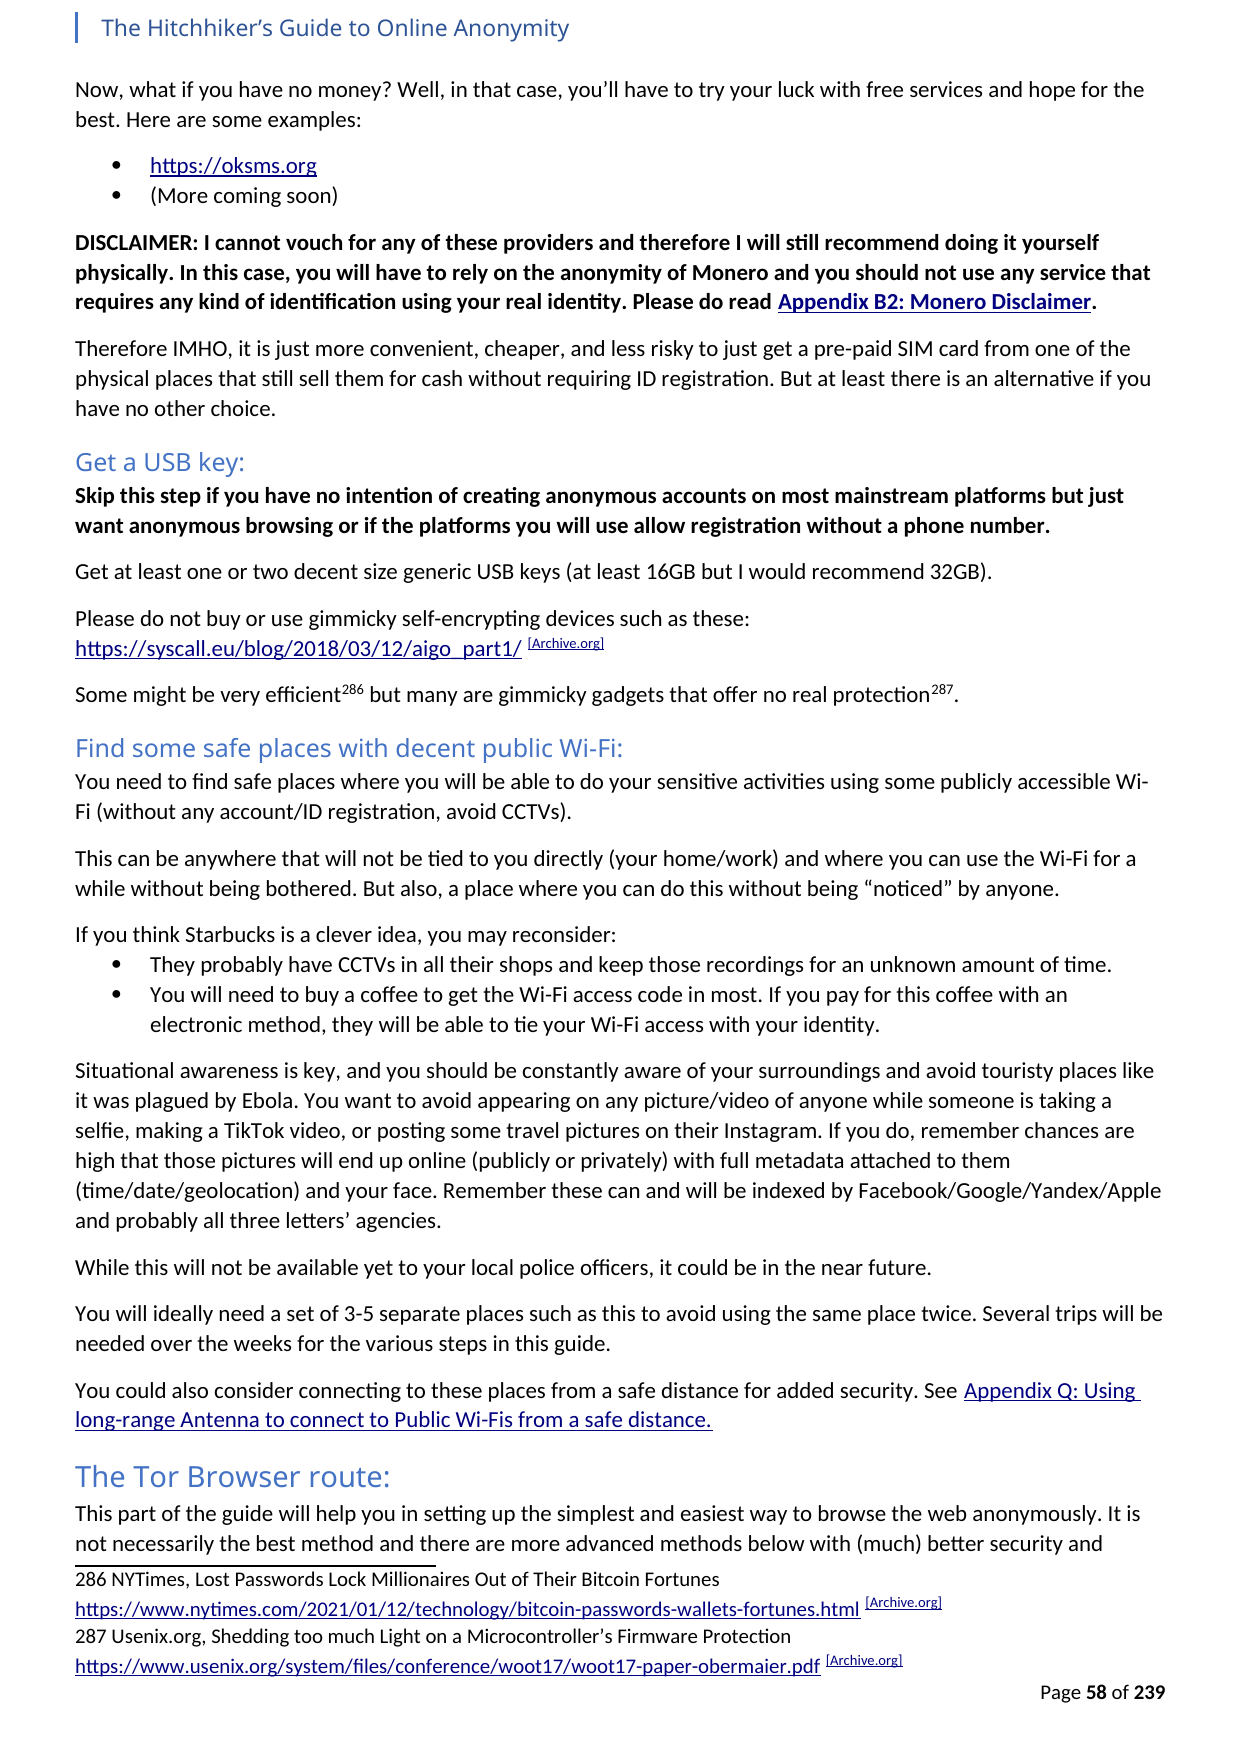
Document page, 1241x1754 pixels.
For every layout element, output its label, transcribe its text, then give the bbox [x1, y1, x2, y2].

list You will need to buy a coffee to get the Wi-Fi access code in most. If you pay for this coffee with an electronic method, they will be able to tie your Wi-Fi access with your identity. [112, 980, 1165, 1038]
text NYTimes, Lost Passwords Lock Millionaires Out of Their Bitcoin Fortunes https://www.nytimes.com/2021/01/12/technology/bitcoin-passwords-wallets-fortunes.html [Archive.org] [75, 1566, 1165, 1622]
text While this will not be available yet to your local police officers, it could be in the near future. [75, 1253, 1165, 1281]
text Usenix.org, Shedding too much Light on a Microcontroller’s Firmware Protection https://www.usenix.org/system/files/conference/woot17/woot17-paper-obermaier.pdf [Archive.org] [75, 1624, 1165, 1679]
text Please do not buy or use gimmicky self-encrypting devices such as these: https://syscall.eu/blog/2018/03/12/aigo_part1/ [Archive.org] [75, 604, 1165, 662]
text If you think Starbucks is a clever idea, you may reconsider: [75, 920, 1165, 948]
text You could also consider connecting to these places from a safe distance for added security. See Appendix Q: Using long-range Antenna to connect to Public Wi-Fis from a safe distance. [75, 1376, 1165, 1434]
text This part of the guide will help you in setting up the simplest and easiest way to browse the web anonymously. It is not necessarily the best method and there are more advanced methods below with (much) better security and [75, 1499, 1165, 1557]
text Get at least one or two decent size generic USB keys (at least 16GB but I would recommend 32GB). [75, 557, 1165, 585]
list https://oksms.org [112, 151, 1165, 179]
text This can be anywhere that will not be tied to you directly (your home/work) and where you can use the Wi-Fi for a while without being bothered. But also, a place where you can do this without being “noticed” by anyone. [75, 844, 1165, 902]
subtitle Get a USB key: [75, 444, 1165, 479]
subtitle Find some safe places with decent public Wi-Fi: [75, 731, 1165, 765]
list (More coming soon) [112, 181, 1165, 209]
list They probably have CCTVs in all their shops and keep those recordings for an unknown amount of time. [112, 950, 1165, 978]
text Now, what if you have no money? Well, in that case, you’ll have to try your luck with free services and hope for the best. Here are some examples: [75, 75, 1165, 133]
text Skip this step if you have no intention of creating anonymous accounts on most mainstream platforms but just want anonymous browsing or if the platforms you will use allow registration without a phone number. [75, 481, 1165, 539]
text You need to find safe places where you will be able to do your sensitive activities using some publicly accessible Wi-Fi (without any account/ID registration, avoid CCTVs). [75, 767, 1165, 825]
text DISCLAIMER: I cannot vouch for any of these providers and therefore I will still recommend doing it yourself physically. In this case, you will have to rely on the anonymity of Monero and you should not use any service that requires any kind of identification using your real identity. Please do read Appendix B2: Monero Disclaimer. [75, 228, 1165, 316]
text Some might be very efficient but many are gimmicky gadgets that offer no real protection. [75, 680, 1165, 708]
text You will ideally need a set of 3-5 separate places such as this to avoid using the same place twice. Several trips will be needed over the weeks for the various steps in this guide. [75, 1299, 1165, 1357]
subtitle The Tor Browser route: [75, 1456, 1165, 1496]
text Therefore IMHO, it is just more convenient, cheaper, and less risky to just get a pre-paid SIM card from one of the physical places that still sell them for cash without requiring ID registration. But at least there is an alternative if you have no other choice. [75, 334, 1165, 422]
text Situational awareness is key, and you should be constantly aware of your surroundings and avoid touristy places like it was plagued by Ebola. You want to avoid appearing on any picture/video of anyone while someone is taking a selfie, making a TikTok video, or posting some travel pictures on their Instagram. If you do, remember chances are high that those pictures will end up online (publicly or privately) with full metadata attached to them (time/date/geolocation) and your face. Remember these can and will be indexed by Facebook/Google/Yandex/Apple and probably all three letters’ agencies. [75, 1057, 1165, 1234]
